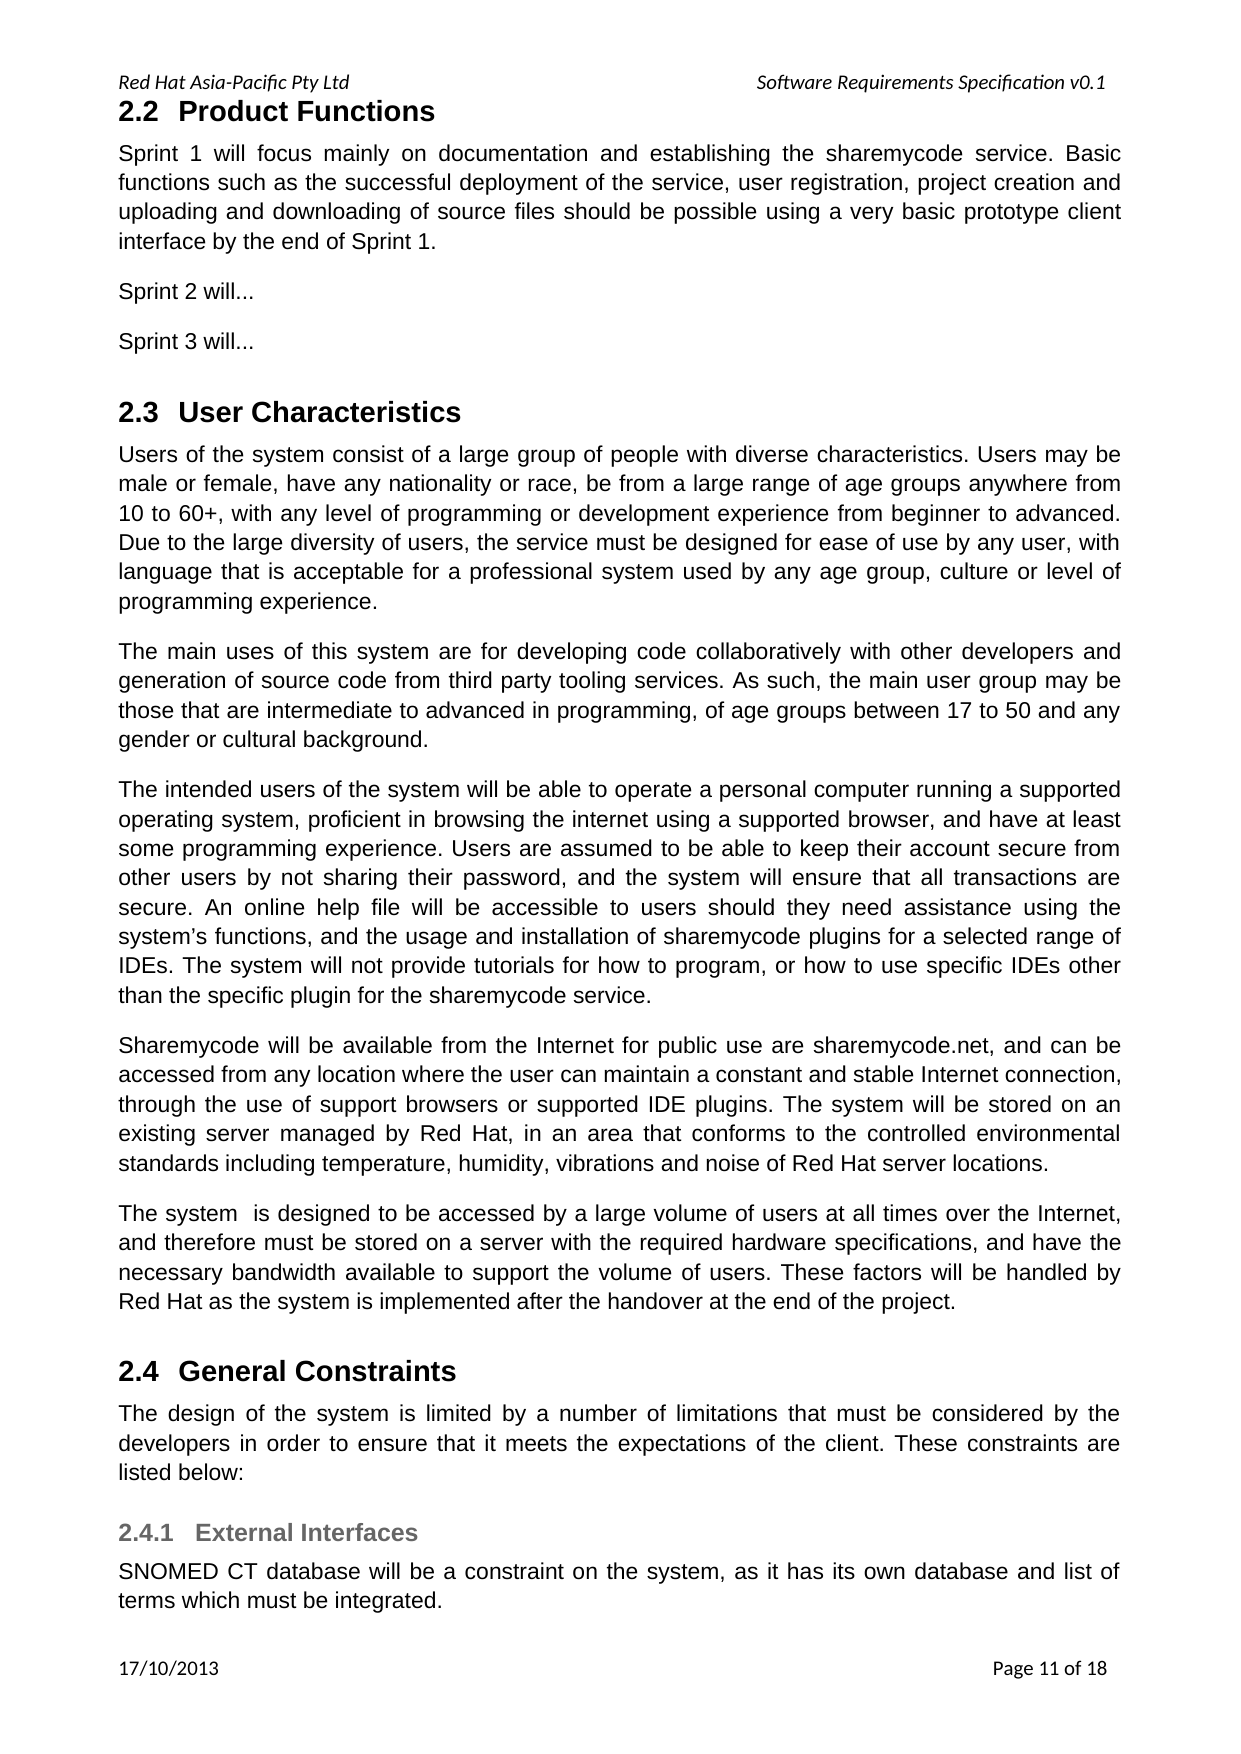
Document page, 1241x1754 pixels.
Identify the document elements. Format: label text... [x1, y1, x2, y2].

text Sprint 2 will... [118, 279, 1122, 304]
text Sprint 1 will focus mainly on documentation and establishing the sharemycode service. Basic functions such as the successful deployment of the service, user registration, project creation and uploading and downloading of source files should be possible using a very basic prototype client interface by the end of Sprint 1. [118, 140, 1122, 254]
subtitle User Characteristics [118, 396, 1122, 428]
text Users of the system consist of a large group of people with diverse characteristics. Users may be male or female, have any nationality or race, be from a large range of age groups anywhere from 10 to 60+, with any level of programming or development experience from beginner to advanced. Due to the large diversity of users, the service must be designed for ease of use by any user, with language that is acceptable for a professional system used by any age group, culture or level of programming experience. [118, 441, 1122, 614]
subtitle External Interfaces [118, 1518, 1122, 1546]
text The main uses of this system are for developing code collaboratively with other developers and generation of source code from third party tooling services. As such, the main user group may be those that are intermediate to advanced in programming, of age groups between 17 to 50 and any gender or cultural background. [118, 638, 1122, 752]
text SNOMED CT database will be a constraint on the system, as it has its own database and list of terms which must be integrated. [118, 1559, 1122, 1614]
text The system is designed to be accessed by a large volume of users at all times over the Internet, and therefore must be stored on a server with the required hardware specifications, and have the necessary bandwidth available to support the volume of users. These factors will be handled by Red Hat as the system is implemented after the handover at the end of the project. [118, 1200, 1122, 1314]
text The intended users of the system will be able to operate a personal computer running a supported operating system, proficient in browsing the internet using a supported browser, and have at least some programming experience. Users are assumed to be able to keep their account secure from other users by not sharing their password, and the system will ensure that all transactions are secure. An online help file will be accessible to users should they need assistance using the system’s functions, and the usage and installation of sharemycode plugins for a selected range of IDEs. The system will not provide tutorials for how to program, or how to use specific IDEs other than the specific plugin for the sharemycode service. [118, 777, 1122, 1008]
text Sprint 3 will... [118, 329, 1122, 354]
text Sharemycode will be available from the Internet for public use are sharemycode.net, and can be accessed from any location where the user can maintain a constant and stable Internet connection, through the use of support browsers or supported IDE plugins. The system will be stored on an existing server managed by Red Hat, in an area that conforms to the controlled environmental standards including temperature, humidity, vibrations and noise of Red Hat server locations. [118, 1033, 1122, 1176]
subtitle Product Functions [118, 94, 1122, 127]
subtitle General Constraints [118, 1355, 1122, 1388]
text The design of the system is limited by a number of limitations that must be considered by the developers in order to ensure that it meets the expectations of the client. These constraints are listed below: [118, 1401, 1122, 1486]
